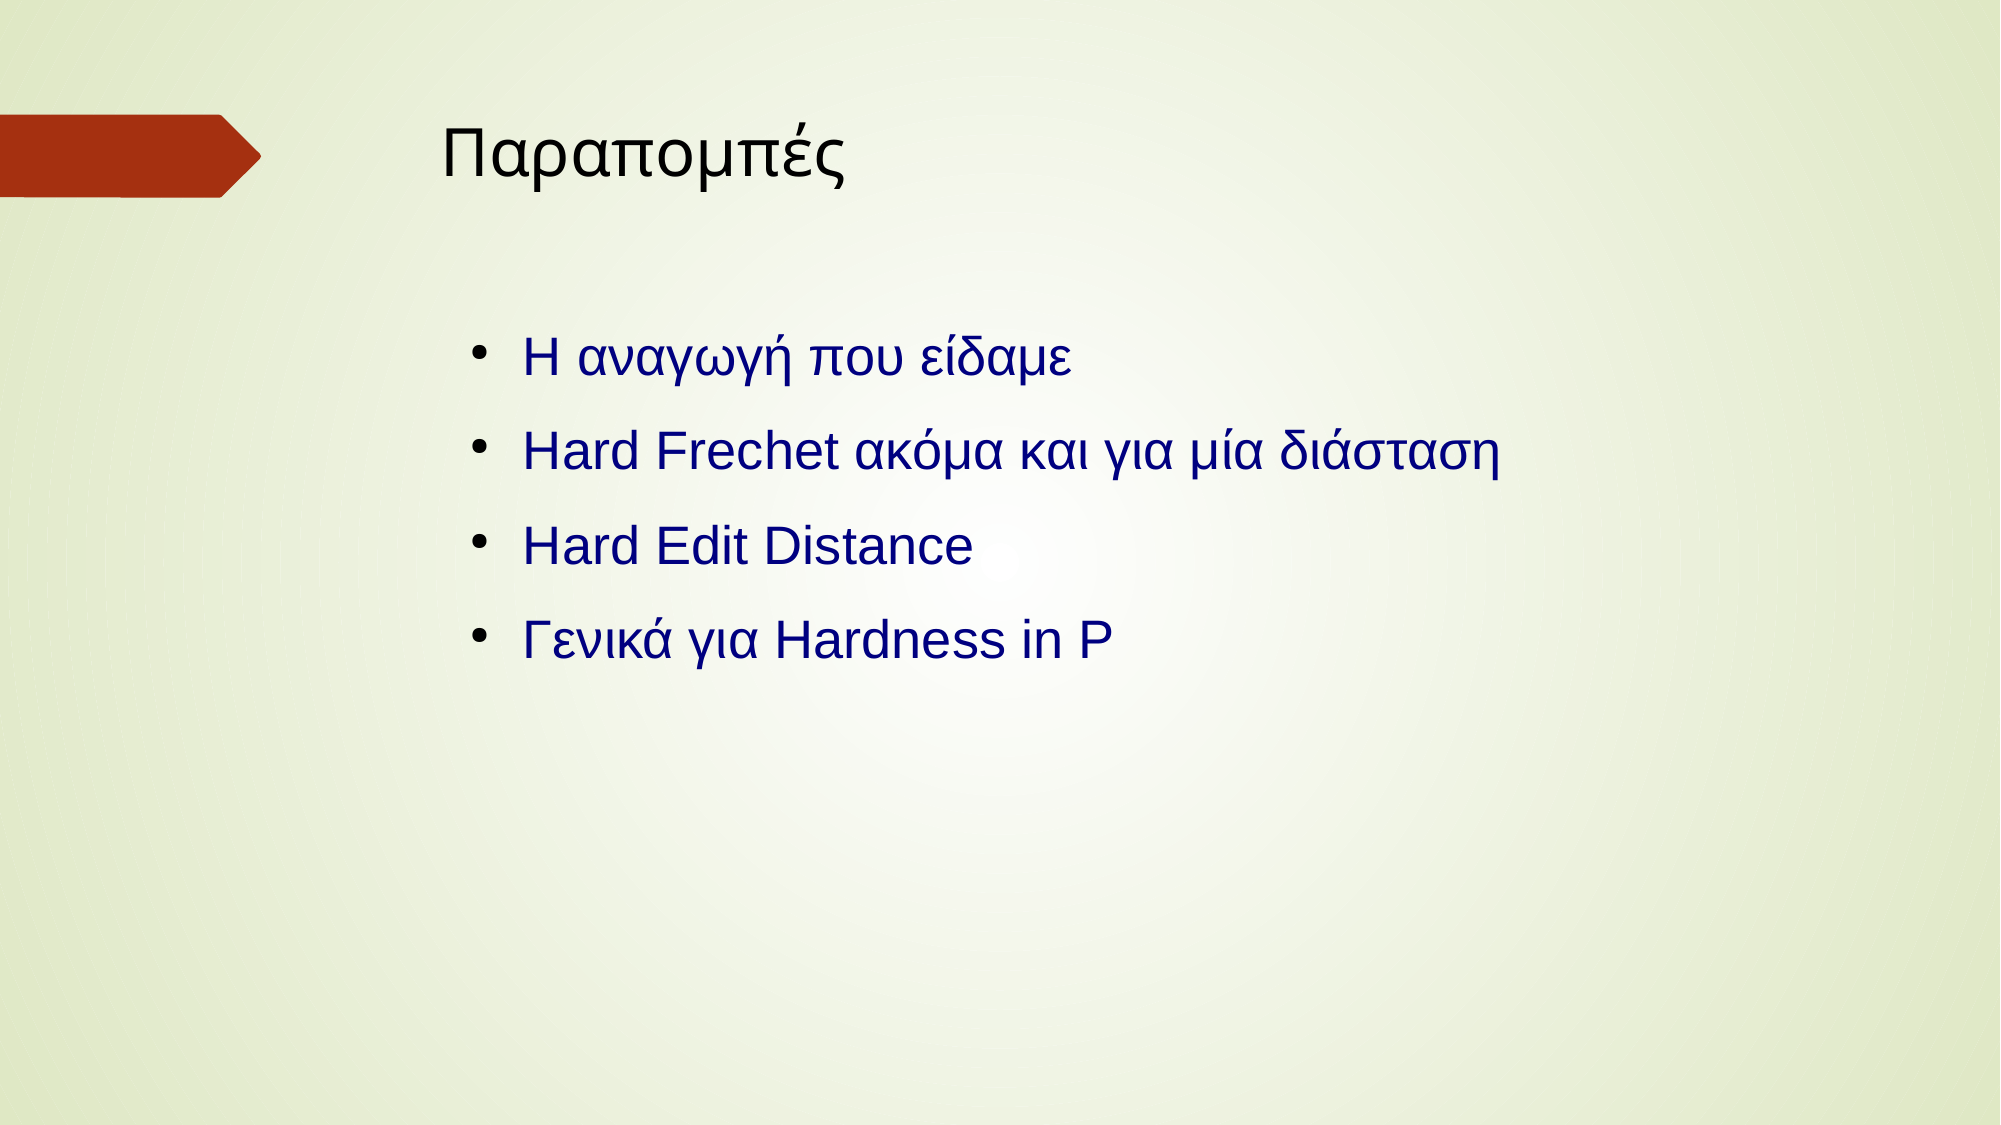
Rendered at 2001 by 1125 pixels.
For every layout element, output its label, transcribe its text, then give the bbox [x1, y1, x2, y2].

title Παραπομπές [425, 102, 1888, 313]
list Η αναγωγή που είδαμε Hard Frechet ακόμα και για μία διάσταση Hard Edit Distance Γενικά για Hardness in P [437, 313, 1702, 934]
